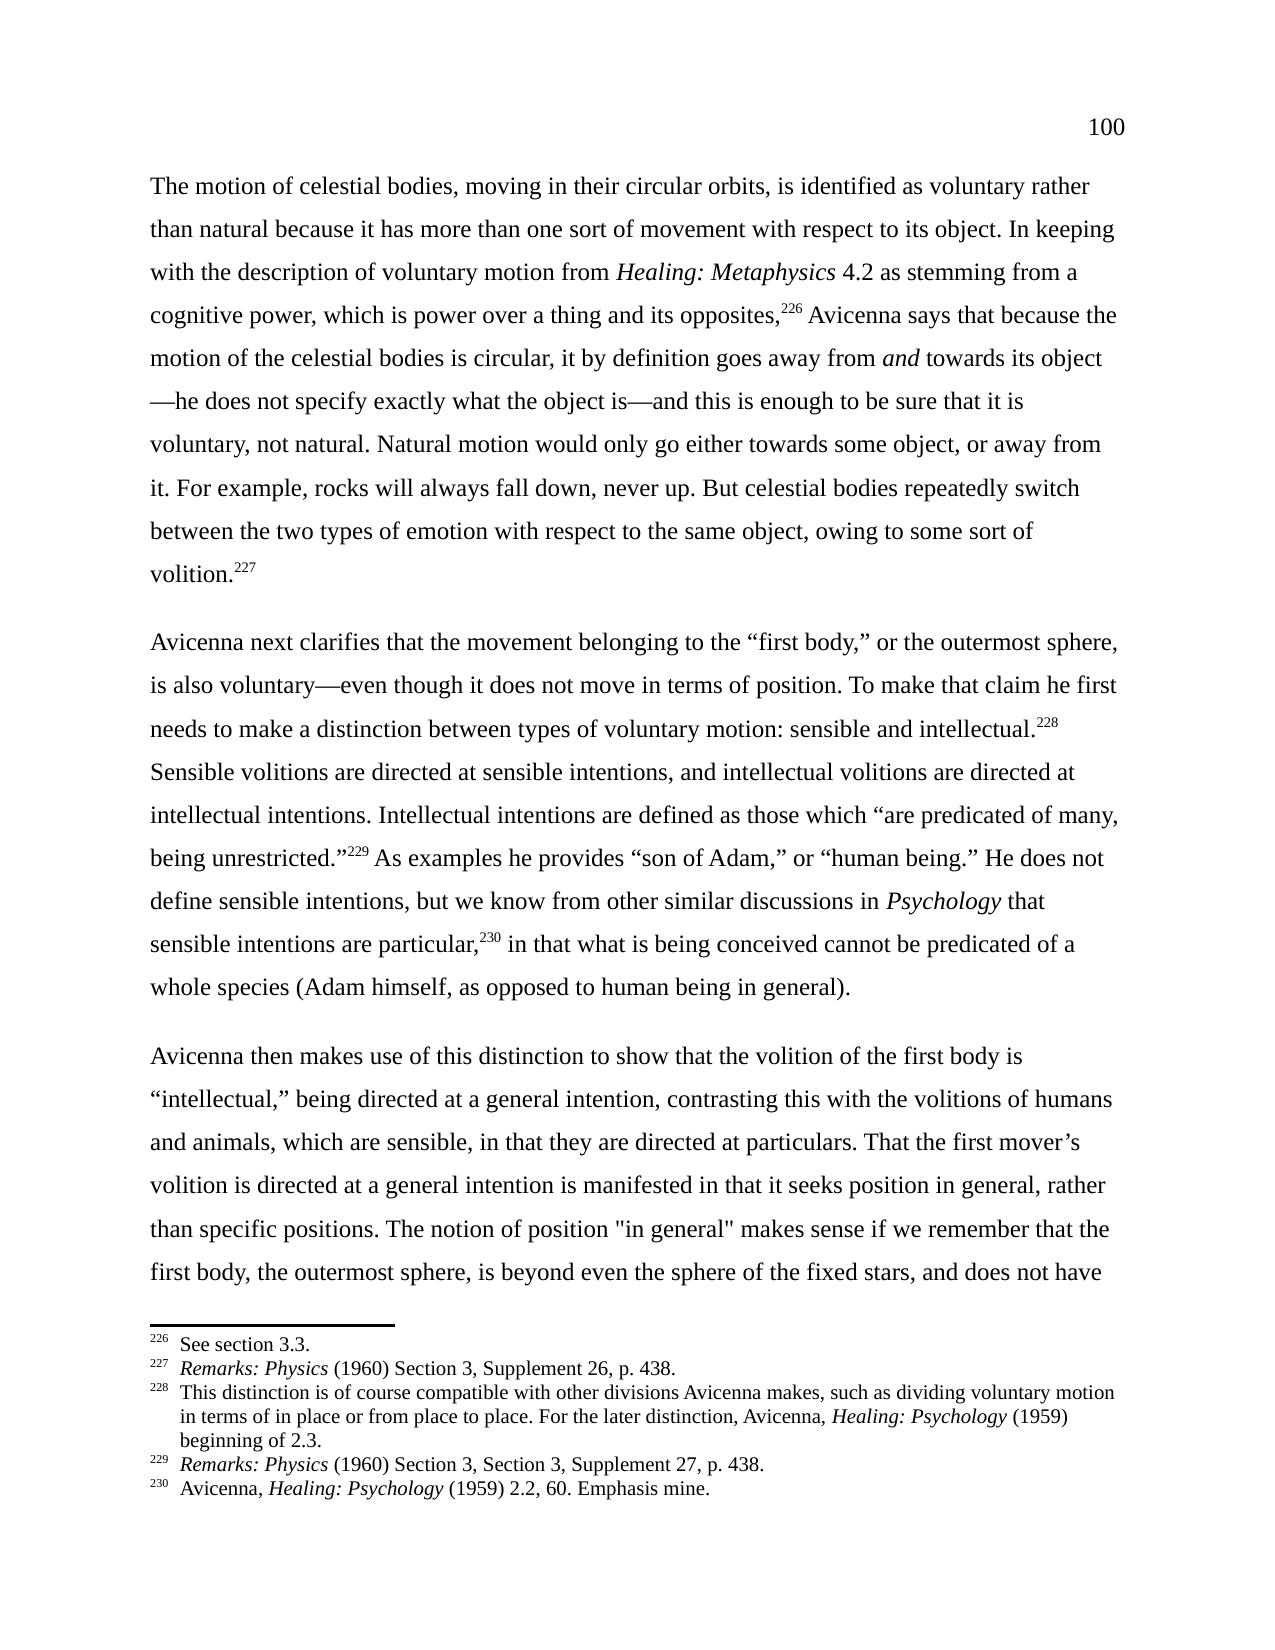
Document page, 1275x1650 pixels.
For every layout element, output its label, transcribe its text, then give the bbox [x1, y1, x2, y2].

text Remarks: Physics (1960) Section 3, Supplement 26, p. 438. [150, 1356, 1125, 1380]
text This distinction is of course compatible with other divisions Avicenna makes, such as dividing voluntary motion in terms of in place or from place to place. For the later distinction, Avicenna, Healing: Psychology (1959) beginning of 2.3. [150, 1380, 1125, 1452]
text Avicenna next clarifies that the movement belonging to the “first body,” or the outermost sphere, is also voluntary—even though it does not move in terms of position. To make that claim he first needs to make a distinction between types of voluntary motion: sensible and intellectual. Sensible volitions are directed at sensible intentions, and intellectual volitions are directed at intellectual intentions. Intellectual intentions are defined as those which “are predicated of many, being unrestricted.” As examples he provides “son of Adam,” or “human being.” He does not define sensible intentions, but we know from other similar discussions in Psychology that sensible intentions are particular, in that what is being conceived cannot be predicated of a whole species (Adam himself, as opposed to human being in general). [150, 627, 1125, 1001]
text The motion of celestial bodies, moving in their circular orbits, is identified as voluntary rather than natural because it has more than one sort of movement with respect to its object. In keeping with the description of voluntary motion from Healing: Metaphysics 4.2 as stemming from a cognitive power, which is power over a thing and its opposites, Avicenna says that because the motion of the celestial bodies is circular, it by definition goes away from and towards its object—he does not specify exactly what the object is—and this is enough to be sure that it is voluntary, not natural. Natural motion would only go either towards some object, or away from it. For example, rocks will always fall down, never up. But celestial bodies repeatedly switch between the two types of emotion with respect to the same object, owing to some sort of volition. [150, 171, 1125, 588]
text Avicenna, Healing: Psychology (1959) 2.2, 60. Emphasis mine. [150, 1476, 1125, 1500]
text See section 3.3. [150, 1332, 1125, 1356]
text Avicenna then makes use of this distinction to show that the volition of the first body is “intellectual,” being directed at a general intention, contrasting this with the volitions of humans and animals, which are sensible, in that they are directed at particulars. That the first mover’s volition is directed at a general intention is manifested in that it seeks position in general, rather than specific positions. The notion of position "in general" makes sense if we remember that the first body, the outermost sphere, is beyond even the sphere of the fixed stars, and does not have [150, 1041, 1125, 1286]
text Remarks: Physics (1960) Section 3, Section 3, Supplement 27, p. 438. [150, 1452, 1125, 1476]
